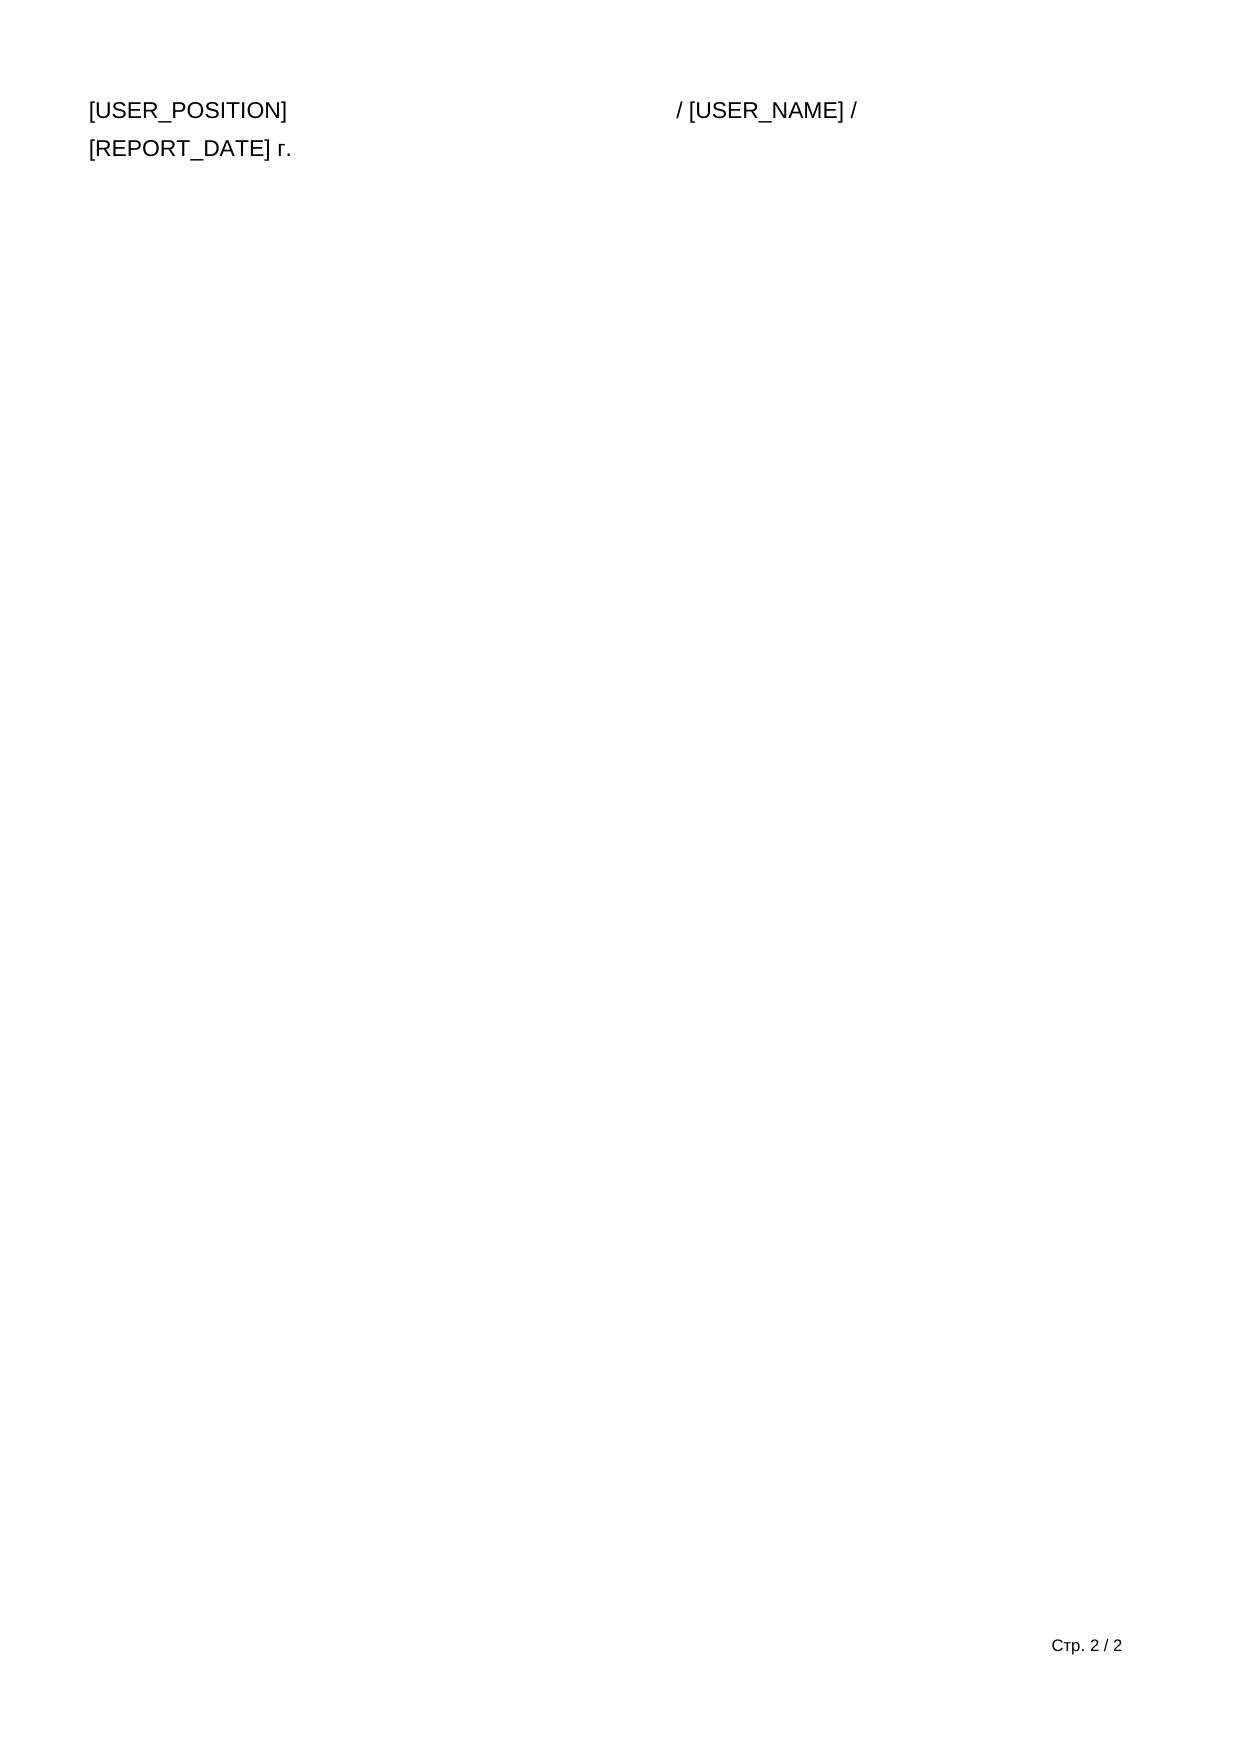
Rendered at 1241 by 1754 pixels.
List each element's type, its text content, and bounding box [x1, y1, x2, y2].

text [REPORT_DATE] г. [88, 135, 1122, 162]
text [USER_POSITION] / [USER_NAME] / [88, 97, 1122, 123]
